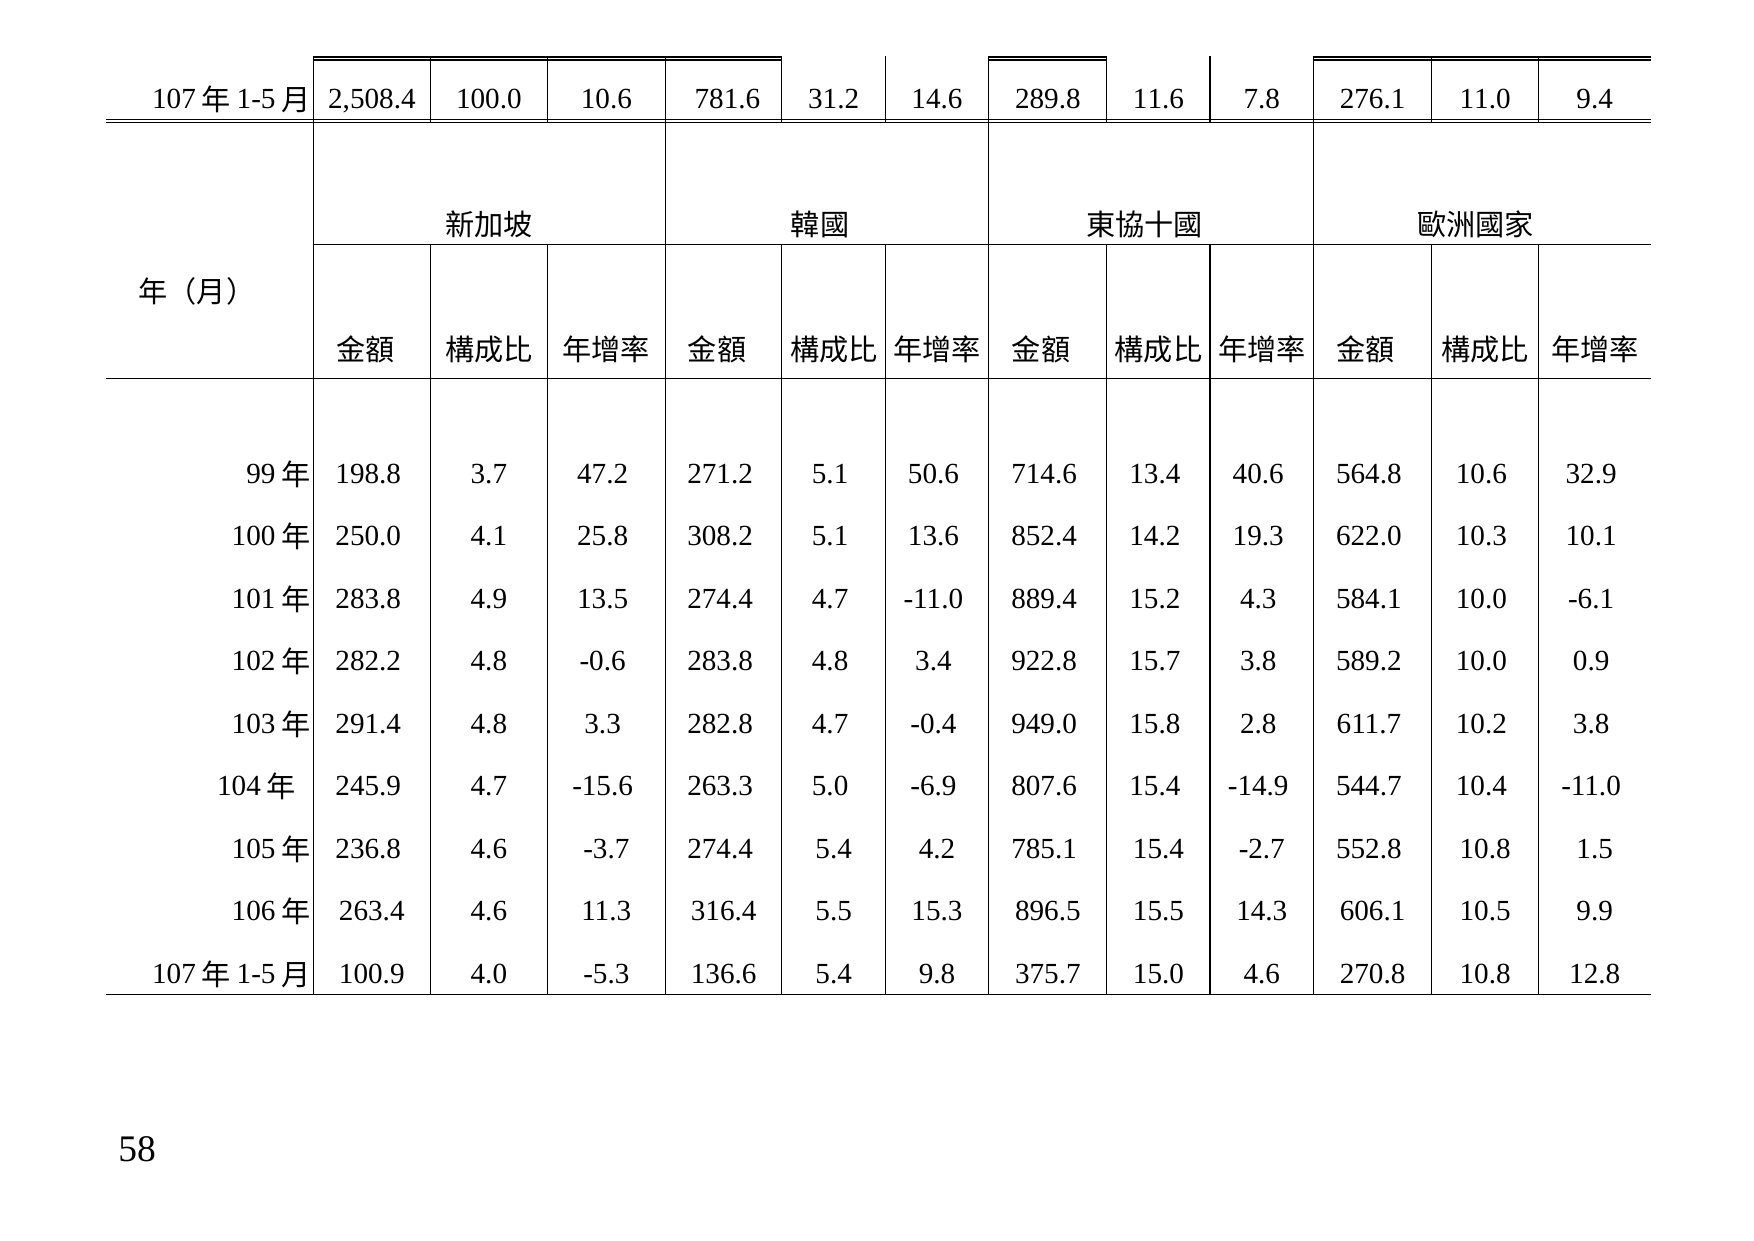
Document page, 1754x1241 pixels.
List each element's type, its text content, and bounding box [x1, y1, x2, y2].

table_cell 271.2 [666, 379, 781, 493]
table_cell 5.4 [782, 806, 885, 868]
table_cell 289.8 [989, 61, 1106, 118]
table_cell 308.2 [666, 494, 781, 556]
table_cell 15.8 [1107, 681, 1209, 743]
table_cell 32.9 [1539, 379, 1651, 493]
table_cell 14.6 [886, 56, 988, 118]
table_cell 949.0 [989, 681, 1106, 743]
table_cell 0.9 [1539, 619, 1651, 681]
table_cell 年（月） [106, 123, 313, 378]
table_cell 40.6 [1211, 379, 1313, 493]
table_cell 250.0 [314, 494, 430, 556]
table_cell 5.1 [782, 494, 885, 556]
table_cell 5.0 [782, 744, 885, 806]
table_cell 852.4 [989, 494, 1106, 556]
table_cell 年增率 [1539, 245, 1651, 378]
table_cell 50.6 [886, 379, 988, 493]
table_cell 構成比 [1107, 245, 1209, 378]
table_cell 564.8 [1314, 379, 1431, 493]
table_cell 101年 [106, 556, 313, 618]
table_cell 270.8 [1314, 931, 1431, 993]
table_cell 15.0 [1107, 931, 1209, 993]
table_cell 3.4 [886, 619, 988, 681]
table_cell 3.8 [1211, 619, 1313, 681]
table_cell 東協十國 [989, 123, 1313, 243]
table_cell 552.8 [1314, 806, 1431, 868]
table_cell 2,508.4 [314, 61, 430, 118]
table_cell 9.8 [886, 931, 988, 993]
table_cell 2.8 [1211, 681, 1313, 743]
table_cell 15.7 [1107, 619, 1209, 681]
table_cell -15.6 [548, 744, 665, 806]
table_cell 13.5 [548, 556, 665, 618]
table_cell 263.4 [314, 869, 430, 931]
table_cell 金額 [666, 245, 781, 378]
table_cell 10.2 [1432, 681, 1538, 743]
table_cell 歐洲國家 [1314, 123, 1651, 243]
table_cell 金額 [1314, 245, 1431, 378]
table_cell 15.5 [1107, 869, 1209, 931]
table_cell 896.5 [989, 869, 1106, 931]
table_cell 4.6 [1211, 931, 1313, 993]
table_cell 12.8 [1539, 931, 1651, 993]
table_cell 106年 [106, 869, 313, 931]
table_cell 589.2 [1314, 619, 1431, 681]
table_cell 9.9 [1539, 869, 1651, 931]
table_cell 15.4 [1107, 744, 1209, 806]
table_cell 4.0 [431, 931, 547, 993]
table_cell 5.5 [782, 869, 885, 931]
table_cell 236.8 [314, 806, 430, 868]
table_cell 金額 [989, 245, 1106, 378]
table_cell 198.8 [314, 379, 430, 493]
table_cell -0.6 [548, 619, 665, 681]
table_cell -6.9 [886, 744, 988, 806]
table_cell 10.8 [1432, 806, 1538, 868]
table_cell 7.8 [1211, 56, 1313, 118]
table_cell 245.9 [314, 744, 430, 806]
table_cell 316.4 [666, 869, 781, 931]
table_cell 韓國 [666, 123, 988, 243]
table_cell 15.2 [1107, 556, 1209, 618]
table_cell 3.8 [1539, 681, 1651, 743]
table_cell 4.8 [431, 619, 547, 681]
table_cell 4.7 [431, 744, 547, 806]
table_cell 107年1-5月 [106, 931, 313, 993]
table_cell 10.4 [1432, 744, 1538, 806]
table_cell 584.1 [1314, 556, 1431, 618]
table_cell 14.2 [1107, 494, 1209, 556]
table_cell 年增率 [886, 245, 988, 378]
table_cell 606.1 [1314, 869, 1431, 931]
table_cell 11.6 [1107, 56, 1209, 118]
table_cell 31.2 [782, 56, 885, 118]
table_cell 276.1 [1314, 61, 1431, 118]
table_cell 19.3 [1211, 494, 1313, 556]
table_cell 5.4 [782, 931, 885, 993]
table_cell 889.4 [989, 556, 1106, 618]
table_cell -3.7 [548, 806, 665, 868]
table_cell 年增率 [1211, 245, 1313, 378]
table_cell 375.7 [989, 931, 1106, 993]
table_cell 構成比 [431, 245, 547, 378]
table_cell -2.7 [1211, 806, 1313, 868]
table_cell 105年 [106, 806, 313, 868]
table_cell 104年 [106, 744, 313, 806]
table_cell 785.1 [989, 806, 1106, 868]
table_cell -5.3 [548, 931, 665, 993]
table_cell 282.2 [314, 619, 430, 681]
table_cell -14.9 [1211, 744, 1313, 806]
table_cell 100.0 [431, 61, 547, 118]
table_cell 4.1 [431, 494, 547, 556]
table_cell 274.4 [666, 806, 781, 868]
table_cell 15.4 [1107, 806, 1209, 868]
table_cell 714.6 [989, 379, 1106, 493]
table_cell 136.6 [666, 931, 781, 993]
table_cell 1.5 [1539, 806, 1651, 868]
table_cell 103年 [106, 681, 313, 743]
table_cell 10.5 [1432, 869, 1538, 931]
table_cell 25.8 [548, 494, 665, 556]
table_cell 100.9 [314, 931, 430, 993]
table_cell 13.6 [886, 494, 988, 556]
table_cell 544.7 [1314, 744, 1431, 806]
table_cell 新加坡 [314, 123, 665, 243]
table_cell 13.4 [1107, 379, 1209, 493]
table_cell 4.2 [886, 806, 988, 868]
table_cell 11.0 [1432, 61, 1538, 118]
table_cell 15.3 [886, 869, 988, 931]
table_cell 291.4 [314, 681, 430, 743]
table_cell 622.0 [1314, 494, 1431, 556]
table_cell 4.9 [431, 556, 547, 618]
table_cell 構成比 [1432, 245, 1538, 378]
table_cell 3.7 [431, 379, 547, 493]
table_cell 10.3 [1432, 494, 1538, 556]
table_cell 年增率 [548, 245, 665, 378]
table_cell -0.4 [886, 681, 988, 743]
table_cell 11.3 [548, 869, 665, 931]
table_cell 3.3 [548, 681, 665, 743]
table_cell 99年 [106, 379, 313, 493]
table_cell 10.0 [1432, 619, 1538, 681]
table_cell 781.6 [666, 61, 781, 118]
table_cell -11.0 [1539, 744, 1651, 806]
table_cell 10.6 [548, 61, 665, 118]
table_cell 4.3 [1211, 556, 1313, 618]
table_cell 4.7 [782, 556, 885, 618]
table_cell 274.4 [666, 556, 781, 618]
table_cell 283.8 [314, 556, 430, 618]
table_cell 10.6 [1432, 379, 1538, 493]
table_cell 4.8 [782, 619, 885, 681]
table_cell 10.1 [1539, 494, 1651, 556]
table_cell 283.8 [666, 619, 781, 681]
table_cell 14.3 [1211, 869, 1313, 931]
table_cell 10.0 [1432, 556, 1538, 618]
table_cell 807.6 [989, 744, 1106, 806]
table_cell -11.0 [886, 556, 988, 618]
table_cell -6.1 [1539, 556, 1651, 618]
table_cell 10.8 [1432, 931, 1538, 993]
table_cell 282.8 [666, 681, 781, 743]
table_cell 100年 [106, 494, 313, 556]
table_cell 5.1 [782, 379, 885, 493]
table_cell 9.4 [1539, 61, 1651, 118]
table_cell 4.6 [431, 869, 547, 931]
table_cell 611.7 [1314, 681, 1431, 743]
table_cell 107年1-5月 [106, 56, 313, 118]
table_cell 47.2 [548, 379, 665, 493]
table_cell 102年 [106, 619, 313, 681]
table_cell 金額 [314, 245, 430, 378]
table_cell 4.6 [431, 806, 547, 868]
table_cell 4.8 [431, 681, 547, 743]
table_cell 4.7 [782, 681, 885, 743]
table_cell 263.3 [666, 744, 781, 806]
table_cell 922.8 [989, 619, 1106, 681]
table_cell 構成比 [782, 245, 885, 378]
